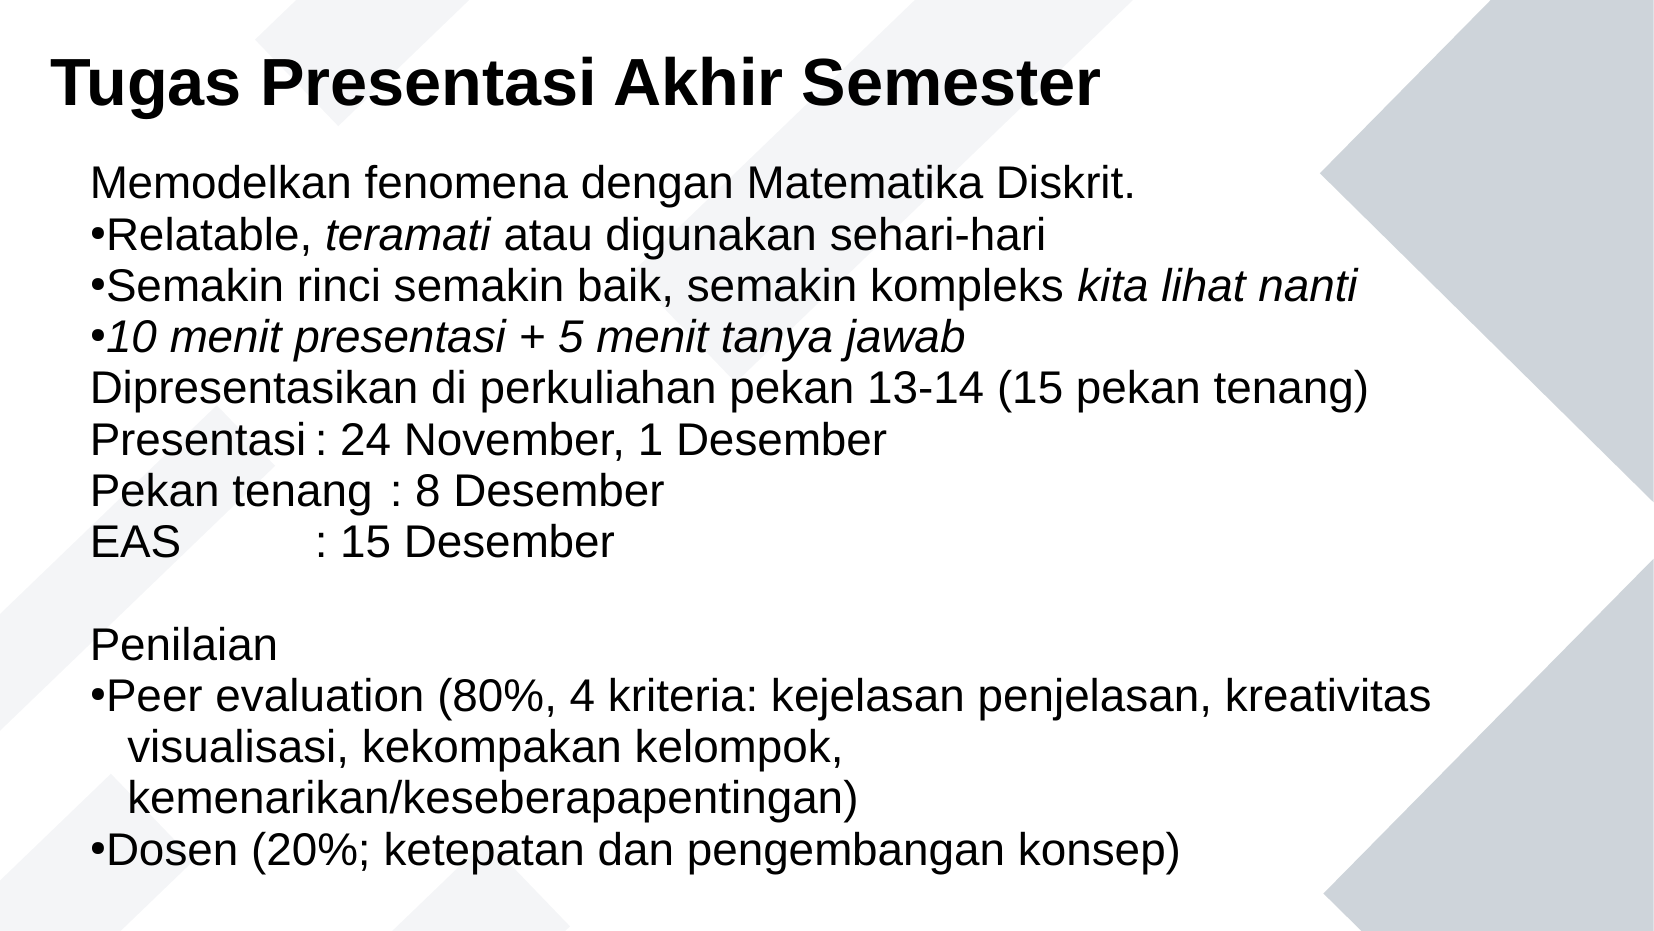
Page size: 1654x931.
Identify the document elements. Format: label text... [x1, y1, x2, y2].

text_box Memodelkan fenomena dengan Matematika Diskrit. Relatable, teramati atau digunakan sehari-hari Semakin rinci semakin baik, semakin kompleks kita lihat nanti 10 menit presentasi + 5 menit tanya jawab Dipresentasikan di perkuliahan pekan 13-14 (15 pekan tenang) Presentasi : 24 November, 1 Desember Pekan tenang : 8 Desember EAS : 15 Desember Penilaian Peer evaluation (80%, 4 kriteria: kejelasan penjelasan, kreativitas visualisasi, kekompakan kelompok, kemenarikan/keseberapapentingan) Dosen (20%; ketepatan dan pengembangan konsep) [75, 150, 1581, 880]
text_box Tugas Presentasi Akhir Semester [35, 37, 1156, 144]
